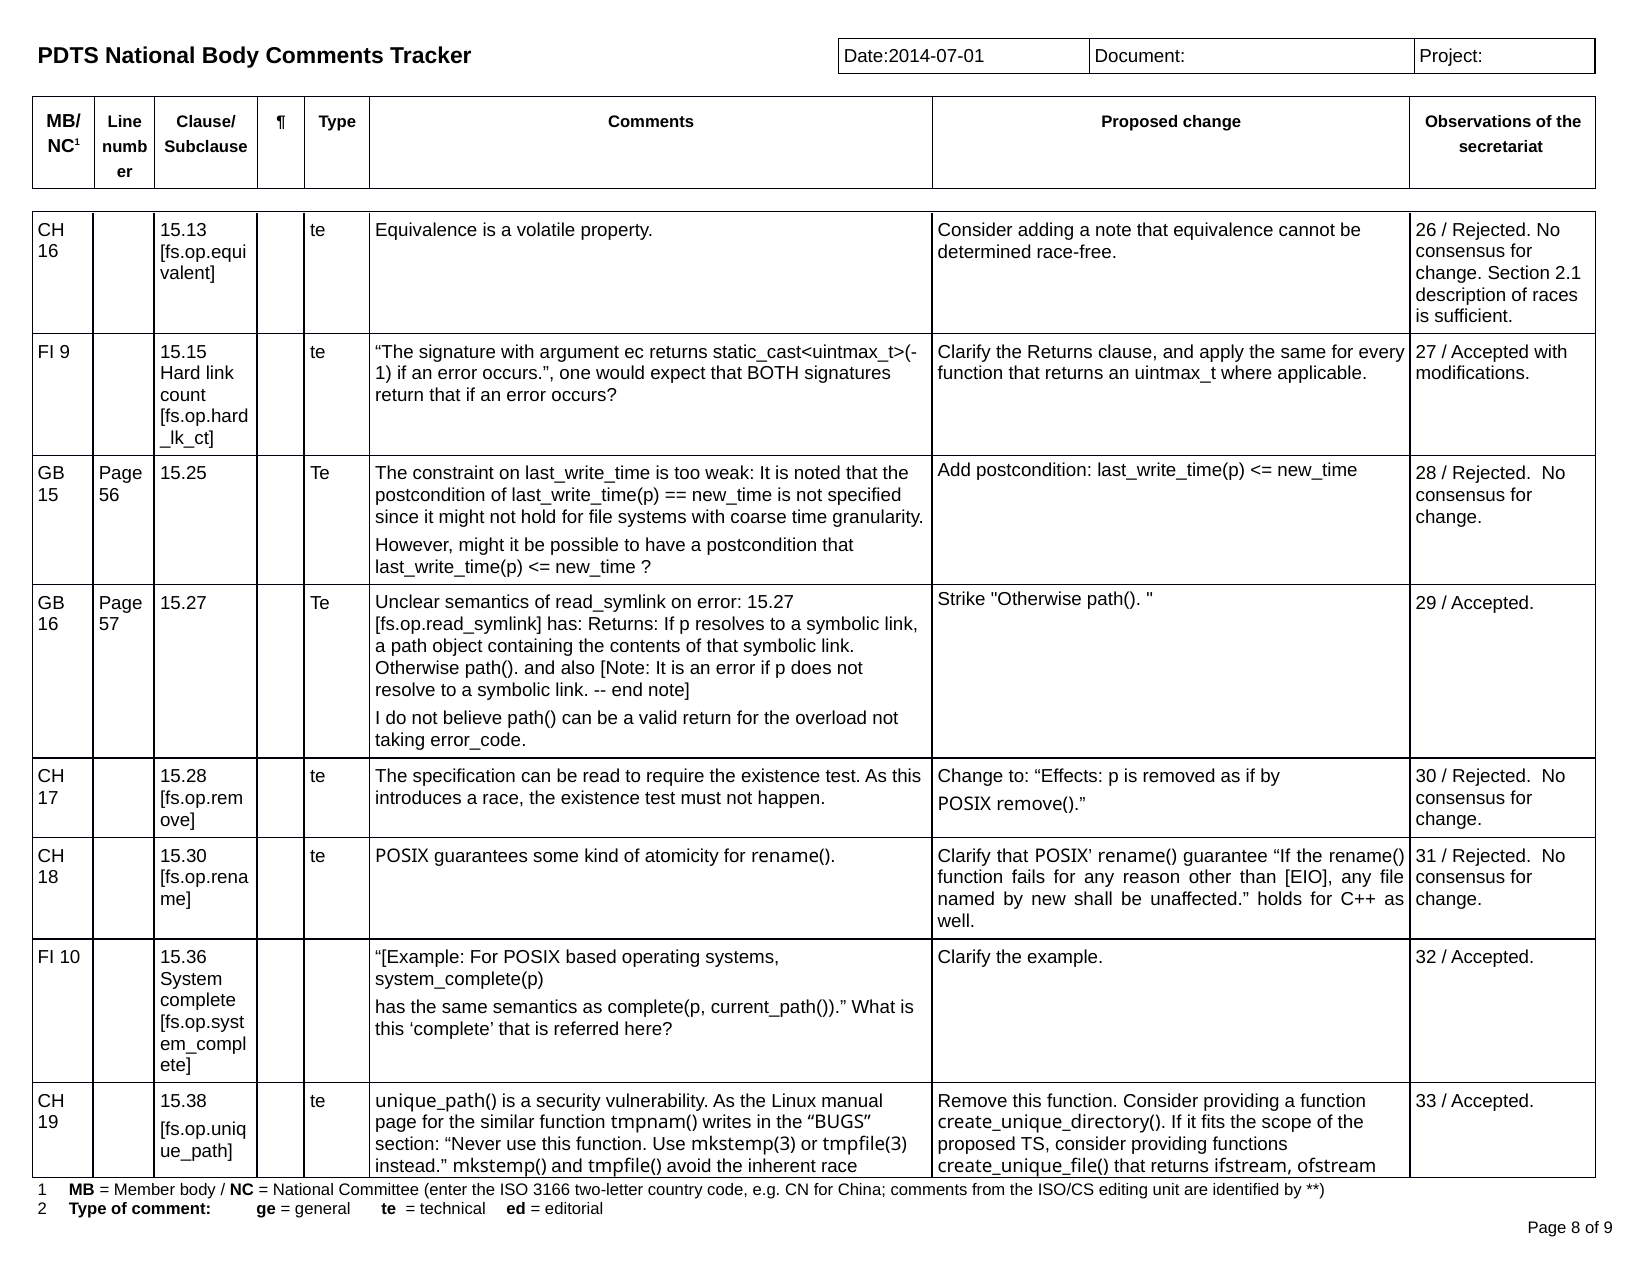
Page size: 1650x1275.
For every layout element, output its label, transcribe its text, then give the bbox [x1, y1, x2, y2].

table_cell 15.15 Hard link count [fs.op.hard_lk_ct] [155, 334, 256, 454]
table_cell [258, 940, 303, 1082]
table_cell Change to: “Effects: p is removed as if by POSIX remove().” [933, 759, 1409, 837]
table_cell “The signature with argument ec returns static_cast<uintmax_t>(-1) if an error occurs.”, one would expect that BOTH signatures return that if an error occurs? [370, 334, 931, 454]
table_cell CH 18 [33, 838, 92, 938]
table_cell 30 / Rejected. No consensus for change. [1411, 759, 1595, 837]
table_cell [258, 585, 303, 757]
table_cell 26 / Rejected. No consensus for change. Section 2.1 description of races is sufficient. [1411, 212, 1595, 333]
table_cell FI 10 [33, 940, 92, 1082]
table_cell [258, 1083, 303, 1177]
table_cell [94, 334, 153, 454]
table_cell FI 9 [33, 334, 92, 454]
table_cell [94, 838, 153, 938]
table_cell Clarify that POSIX’ rename() guarantee “If the rename() function fails for any reason other than [EIO], any file named by new shall be unaffected.” holds for C++ as well. [933, 838, 1409, 938]
table_cell The constraint on last_write_time is too weak: It is noted that the postcondition of last_write_time(p) == new_time is not specified since it might not hold for file systems with coarse time granularity. However, might it be possible to have a postcondition that last_write_time(p) <= new_time ? [370, 456, 931, 584]
table_cell [94, 759, 153, 837]
table_cell te [305, 1083, 369, 1177]
table_cell Consider adding a note that equivalence cannot be determined race-free. [933, 212, 1410, 333]
table_cell [258, 212, 304, 333]
table_cell [305, 940, 369, 1082]
table_cell Strike "Otherwise path(). " [933, 585, 1409, 757]
table_cell Te [305, 585, 369, 757]
table_cell te [305, 838, 369, 938]
table_cell 32 / Accepted. [1411, 940, 1595, 1082]
table_cell te [305, 212, 369, 333]
table_cell 15.36 System complete [fs.op.system_complete] [155, 940, 256, 1082]
table_cell [94, 1083, 153, 1177]
table_cell 33 / Accepted. [1411, 1083, 1595, 1177]
table_cell 27 / Accepted with modifications. [1411, 334, 1595, 454]
table_cell CH 17 [33, 759, 92, 837]
table_cell GB 15 [33, 456, 92, 584]
table_cell [94, 940, 153, 1082]
table_cell [258, 334, 303, 454]
table_cell “[Example: For POSIX based operating systems, system_complete(p) has the same semantics as complete(p, current_path()).” What is this ‘complete’ that is referred here? [370, 940, 931, 1082]
table_cell 15.28 [fs.op.remove] [155, 759, 256, 837]
table_cell Add postcondition: last_write_time(p) <= new_time [933, 456, 1409, 584]
table_cell unique_path() is a security vulnerability. As the Linux manual page for the similar function tmpnam() writes in the “BUGS” section: “Never use this function. Use mkstemp(3) or tmpfile(3) instead.” mkstemp() and tmpfile() avoid the inherent race [370, 1083, 931, 1177]
table_cell 15.30 [fs.op.rename] [155, 838, 256, 938]
table_cell The specification can be read to require the existence test. As this introduces a race, the existence test must not happen. [370, 759, 931, 837]
table_cell 15.25 [155, 456, 256, 584]
table_cell 31 / Rejected. No consensus for change. [1411, 838, 1595, 938]
table_cell Unclear semantics of read_symlink on error: 15.27 [fs.op.read_symlink] has: Returns: If p resolves to a symbolic link, a path object containing the contents of that symbolic link. Otherwise path(). and also [Note: It is an error if p does not resolve to a symbolic link. -- end note] I do not believe path() can be a valid return for the overload not taking error_code. [370, 585, 931, 757]
table_cell [94, 212, 154, 333]
table_cell CH 19 [33, 1083, 92, 1177]
table_cell POSIX guarantees some kind of atomicity for rename(). [370, 838, 931, 938]
table_cell Page 57 [94, 585, 153, 757]
table_cell 15.27 [155, 585, 256, 757]
table_cell Equivalence is a volatile property. [370, 212, 932, 333]
table_cell 28 / Rejected. No consensus for change. [1411, 456, 1595, 584]
table_cell te [305, 334, 369, 454]
table_cell Page 56 [94, 456, 153, 584]
table_cell Remove this function. Consider providing a function create_unique_directory(). If it fits the scope of the proposed TS, consider providing functions create_unique_file() that returns ifstream, ofstream [933, 1083, 1409, 1177]
table_cell 15.13 [fs.op.equivalent] [155, 212, 257, 333]
table_cell [258, 759, 303, 837]
table_cell [258, 838, 303, 938]
table_cell CH 16 [33, 212, 93, 333]
table_cell te [305, 759, 369, 837]
table_cell GB 16 [33, 585, 92, 757]
table_cell [258, 456, 303, 584]
table_cell Te [305, 456, 369, 584]
table_cell Clarify the Returns clause, and apply the same for every function that returns an uintmax_t where applicable. [933, 334, 1409, 454]
table_cell 15.38 [fs.op.unique_path] [155, 1083, 256, 1177]
table_cell 29 / Accepted. [1411, 585, 1595, 757]
table_cell Clarify the example. [933, 940, 1409, 1082]
